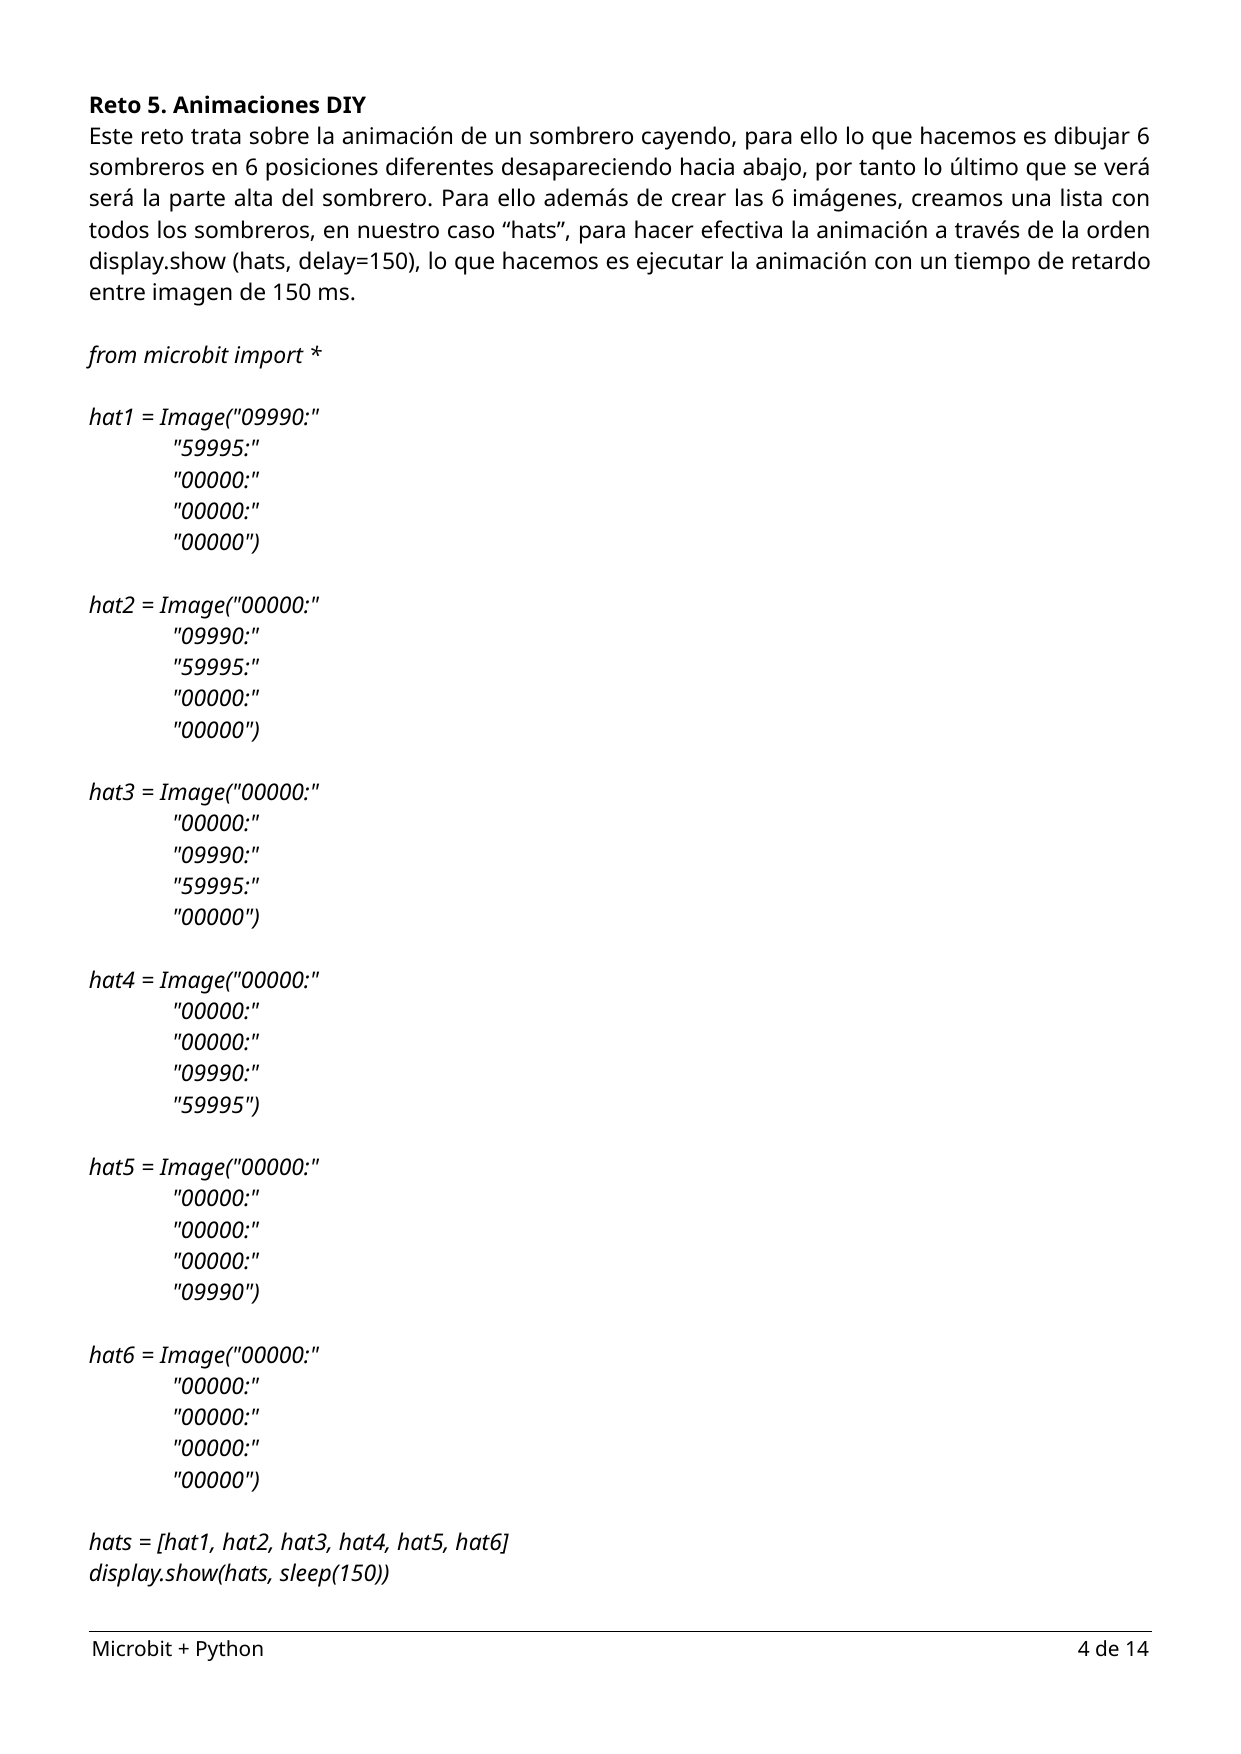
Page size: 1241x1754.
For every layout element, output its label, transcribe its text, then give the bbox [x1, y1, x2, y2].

text hat1 = Image("09990:" [88, 401, 1152, 432]
text from microbit import * [88, 338, 1152, 370]
text "00000:" [88, 1213, 1152, 1245]
text "09990:" [88, 620, 1152, 651]
text "09990") [88, 1276, 1152, 1307]
text Este reto trata sobre la animación de un sombrero cayendo, para ello lo que hacemos es dibujar 6 sombreros en 6 posiciones diferentes desapareciendo hacia abajo, por tanto lo último que se verá será la parte alta del sombrero. Para ello además de crear las 6 imágenes, creamos una lista con todos los sombreros, en nuestro caso “hats”, para hacer efectiva la animación a través de la orden display.show (hats, delay=150), lo que hacemos es ejecutar la animación con un tiempo de retardo entre imagen de 150 ms. [88, 120, 1152, 307]
text "59995") [88, 1088, 1152, 1120]
text "00000:" [88, 1245, 1152, 1276]
text hat4 = Image("00000:" [88, 963, 1152, 995]
text "00000") [88, 713, 1152, 745]
text "00000:" [88, 1182, 1152, 1213]
text "09990:" [88, 838, 1152, 870]
text "00000:" [88, 1401, 1152, 1432]
text "00000:" [88, 995, 1152, 1026]
text "00000:" [88, 463, 1152, 495]
text "00000") [88, 1463, 1152, 1495]
text Reto 5. Animaciones DIY [88, 88, 1152, 120]
text "59995:" [88, 870, 1152, 901]
text "00000:" [88, 682, 1152, 713]
text "59995:" [88, 432, 1152, 463]
text "00000:" [88, 495, 1152, 526]
text hat2 = Image("00000:" [88, 588, 1152, 620]
text "00000:" [88, 807, 1152, 838]
text "59995:" [88, 651, 1152, 682]
text "00000:" [88, 1432, 1152, 1463]
text "00000:" [88, 1026, 1152, 1057]
text display.show(hats, sleep(150)) [88, 1557, 1152, 1588]
text "09990:" [88, 1057, 1152, 1088]
text "00000:" [88, 1370, 1152, 1401]
text hats = [hat1, hat2, hat3, hat4, hat5, hat6] [88, 1526, 1152, 1557]
text "00000") [88, 901, 1152, 932]
text hat6 = Image("00000:" [88, 1338, 1152, 1370]
text hat5 = Image("00000:" [88, 1151, 1152, 1182]
text "00000") [88, 526, 1152, 557]
text hat3 = Image("00000:" [88, 776, 1152, 807]
